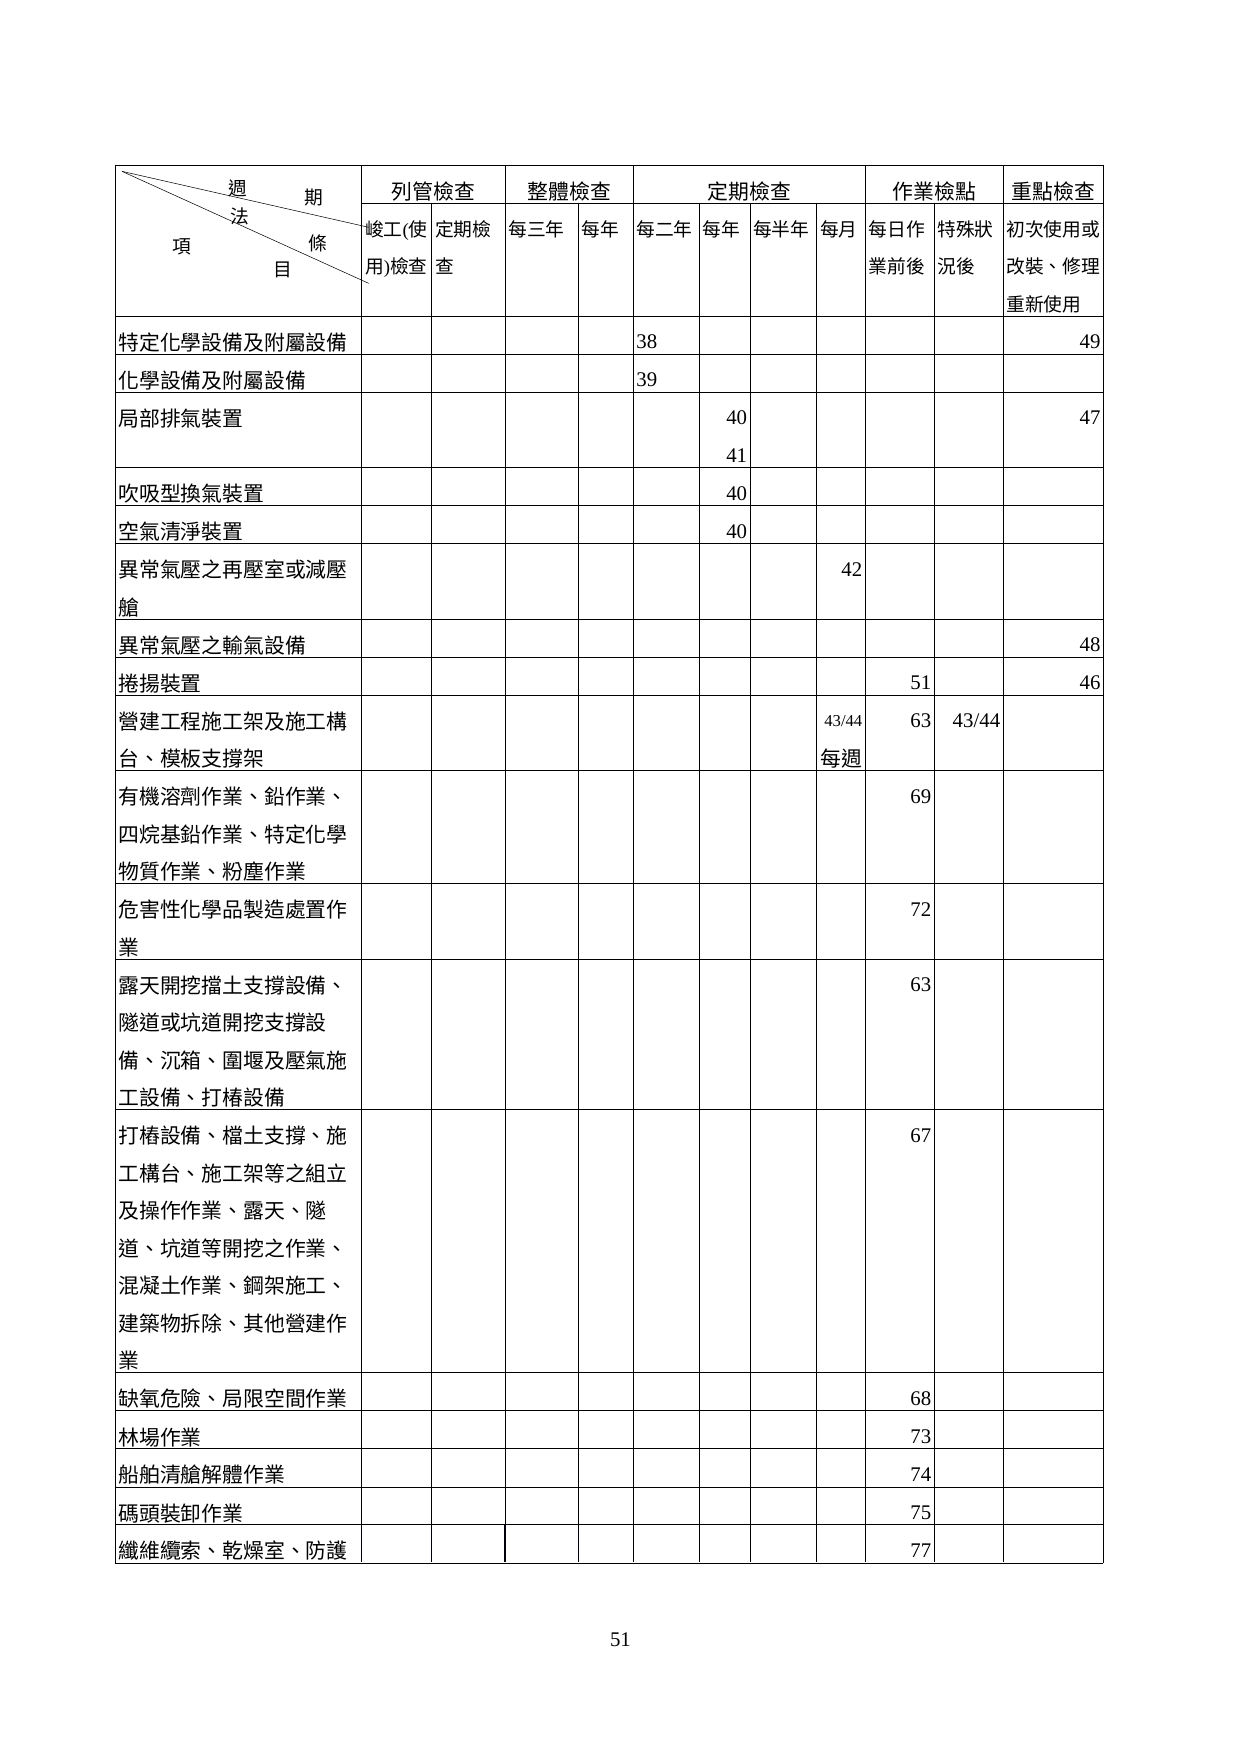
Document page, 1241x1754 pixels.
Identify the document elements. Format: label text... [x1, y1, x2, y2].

table_cell [751, 393, 816, 467]
table_cell 吹吸型換氣裝置 [116, 468, 361, 505]
table_cell [506, 355, 578, 392]
table_cell [579, 960, 633, 1109]
table_cell [506, 1110, 578, 1372]
table_cell [700, 620, 750, 657]
table_cell [362, 620, 431, 657]
table_cell 74 [866, 1449, 934, 1486]
table_header 作業檢點 [866, 166, 1003, 202]
table_cell 46 [1004, 658, 1103, 695]
table_cell [362, 658, 431, 695]
table_cell [432, 884, 505, 959]
table_header 定期檢查 [634, 166, 865, 202]
table_cell [700, 1525, 750, 1562]
table_cell 63 [866, 696, 934, 770]
table_header [116, 166, 361, 316]
table_cell [817, 506, 865, 543]
table_cell [866, 468, 934, 505]
table_cell [935, 658, 1003, 695]
table_cell 捲揚裝置 [116, 658, 361, 695]
table_cell [506, 1411, 578, 1448]
table_cell 每年 [700, 204, 750, 316]
table_cell [634, 1488, 699, 1524]
table_cell [362, 771, 431, 883]
table_cell [362, 1488, 431, 1524]
table_cell [751, 468, 816, 505]
table_cell 40 [700, 506, 750, 543]
table_cell [362, 1525, 431, 1562]
table_cell [362, 317, 431, 353]
table_cell 43/44 [935, 696, 1003, 770]
table_cell [1004, 544, 1103, 619]
table_cell 定期檢查 [432, 204, 505, 316]
table_cell [817, 468, 865, 505]
table_cell 特殊狀況後 [935, 204, 1003, 316]
table_cell [935, 1110, 1003, 1372]
table_cell 39 [634, 355, 699, 392]
table_cell [432, 658, 505, 695]
table_cell [700, 658, 750, 695]
table_cell [579, 1488, 633, 1524]
table_cell [1004, 696, 1103, 770]
table_cell [700, 884, 750, 959]
table_cell [935, 317, 1003, 353]
table_cell [866, 544, 934, 619]
table_cell [432, 1411, 505, 1448]
table_cell [700, 1488, 750, 1524]
table_cell [935, 468, 1003, 505]
table_cell [634, 393, 699, 467]
table_cell 缺氧危險、局限空間作業 [116, 1373, 361, 1410]
table_cell [866, 506, 934, 543]
table_cell [362, 544, 431, 619]
table_cell [634, 620, 699, 657]
table_cell [935, 506, 1003, 543]
table_cell [634, 1110, 699, 1372]
table_cell [362, 884, 431, 959]
table_cell [506, 393, 578, 467]
table_cell [935, 1373, 1003, 1410]
table_cell [432, 1373, 505, 1410]
table_cell [634, 1373, 699, 1410]
table_cell [1004, 1488, 1103, 1524]
table_cell [506, 1525, 578, 1562]
table_cell [432, 960, 505, 1109]
table_cell [579, 1525, 633, 1562]
table_cell [817, 620, 865, 657]
table_cell [506, 884, 578, 959]
table_cell [751, 317, 816, 353]
table_cell 特定化學設備及附屬設備 [116, 317, 361, 353]
table_cell [432, 1488, 505, 1524]
table_cell [506, 1488, 578, 1524]
table_cell [751, 620, 816, 657]
table_cell 異常氣壓之輸氣設備 [116, 620, 361, 657]
table_cell [817, 658, 865, 695]
table_cell [751, 771, 816, 883]
table_cell [817, 1449, 865, 1486]
table_cell [751, 658, 816, 695]
table_cell [579, 620, 633, 657]
table_cell [817, 960, 865, 1109]
table_cell [579, 1373, 633, 1410]
table_cell [362, 393, 431, 467]
table_cell [432, 771, 505, 883]
table_cell [700, 1373, 750, 1410]
table_cell [634, 960, 699, 1109]
table_cell [700, 1411, 750, 1448]
table_cell 每日作業前後 [866, 204, 934, 316]
table_cell [579, 393, 633, 467]
table_cell [362, 960, 431, 1109]
table_cell [700, 960, 750, 1109]
table_cell [634, 696, 699, 770]
table_cell [935, 1449, 1003, 1486]
table_cell [751, 960, 816, 1109]
table_cell [634, 771, 699, 883]
table_cell [817, 393, 865, 467]
table_cell [506, 1449, 578, 1486]
table_cell [1004, 355, 1103, 392]
table_cell [866, 393, 934, 467]
table_cell [751, 544, 816, 619]
table_cell [362, 1373, 431, 1410]
table_cell [935, 620, 1003, 657]
table_cell [935, 1525, 1003, 1562]
table_cell [751, 355, 816, 392]
table_cell [817, 771, 865, 883]
table_cell [700, 1449, 750, 1486]
table_cell [700, 771, 750, 883]
table_cell [1004, 468, 1103, 505]
table_cell [432, 1525, 504, 1562]
table_cell 40 [700, 468, 750, 505]
table_cell [432, 696, 505, 770]
table_cell [1004, 1110, 1103, 1372]
table_cell [362, 506, 431, 543]
table_cell [751, 1373, 816, 1410]
table_cell [700, 544, 750, 619]
table_cell 有機溶劑作業、鉛作業、四烷基鉛作業、特定化學物質作業、粉塵作業 [116, 771, 361, 883]
table_cell [579, 468, 633, 505]
table_cell [817, 355, 865, 392]
table_cell [751, 506, 816, 543]
table_cell 危害性化學品製造處置作業 [116, 884, 361, 959]
table_cell [935, 1411, 1003, 1448]
table_cell 每年 [579, 204, 633, 316]
table_cell [751, 1449, 816, 1486]
table_cell 初次使用或改裝、修理重新使用 [1004, 204, 1103, 316]
table_cell [866, 355, 934, 392]
table_cell [866, 620, 934, 657]
table_cell 68 [866, 1373, 934, 1410]
table_cell 67 [866, 1110, 934, 1372]
table_cell [506, 620, 578, 657]
table_header [133, 175, 361, 279]
table_cell [506, 468, 578, 505]
table_header 重點檢查 [1004, 166, 1103, 202]
table_cell [866, 317, 934, 353]
table_cell [506, 317, 578, 353]
table_cell [935, 960, 1003, 1109]
table_cell [634, 506, 699, 543]
table_cell 峻工(使用)檢查 [362, 204, 431, 316]
table_cell [700, 317, 750, 353]
table_cell [432, 1449, 505, 1486]
table_cell [817, 1525, 865, 1562]
table_cell [751, 884, 816, 959]
table_cell 49 [1004, 317, 1103, 353]
table_cell 40 41 [700, 393, 750, 467]
table_cell [817, 1373, 865, 1410]
table_cell [362, 1449, 431, 1486]
table_cell [506, 771, 578, 883]
table_cell 43/44 每週 [817, 696, 865, 770]
table_cell [579, 1449, 633, 1486]
table_cell [432, 506, 505, 543]
table_cell 纖維纜索、乾燥室、防護 [116, 1525, 361, 1562]
table_cell [432, 393, 505, 467]
table_cell [700, 355, 750, 392]
table_cell 每三年 [506, 204, 578, 316]
table_cell 42 [817, 544, 865, 619]
table_cell [506, 1373, 578, 1410]
table_cell [751, 1488, 816, 1524]
table_cell 51 [866, 658, 934, 695]
table_cell [579, 1411, 633, 1448]
table_cell 47 [1004, 393, 1103, 467]
table_cell [362, 468, 431, 505]
table_cell [817, 1110, 865, 1372]
table_cell [817, 317, 865, 353]
table_cell [506, 658, 578, 695]
table_cell [1004, 1373, 1103, 1410]
table_cell [1004, 960, 1103, 1109]
table_cell [700, 1110, 750, 1372]
table_cell [634, 544, 699, 619]
table_cell [634, 1449, 699, 1486]
table_header 整體檢查 [506, 166, 633, 202]
table_cell [935, 355, 1003, 392]
table_cell [432, 317, 505, 353]
table_cell [935, 771, 1003, 883]
table_cell [935, 884, 1003, 959]
table_cell [751, 1411, 816, 1448]
table_cell [579, 1110, 633, 1372]
table_cell [1004, 1411, 1103, 1448]
table_cell 化學設備及附屬設備 [116, 355, 361, 392]
table_cell [362, 696, 431, 770]
table_cell [634, 468, 699, 505]
table_cell [579, 544, 633, 619]
table_cell [751, 696, 816, 770]
table_cell [579, 771, 633, 883]
table_cell [1004, 771, 1103, 883]
table_cell [362, 1110, 431, 1372]
table_cell [1004, 1525, 1103, 1562]
table_cell 碼頭裝卸作業 [116, 1488, 361, 1524]
table_cell 林場作業 [116, 1411, 361, 1448]
table_cell 48 [1004, 620, 1103, 657]
table_cell [362, 1411, 431, 1448]
table_cell [362, 355, 431, 392]
table_cell 營建工程施工架及施工構台、模板支撐架 [116, 696, 361, 770]
table_cell [579, 884, 633, 959]
table_cell 75 [866, 1488, 934, 1524]
table_cell 每半年 [751, 204, 816, 316]
table_cell [634, 1525, 699, 1562]
table_cell 船舶清艙解體作業 [116, 1449, 361, 1486]
table_cell [432, 355, 505, 392]
table_cell 局部排氣裝置 [116, 393, 361, 467]
table_cell [579, 658, 633, 695]
table_cell [1004, 506, 1103, 543]
table_cell [817, 1411, 865, 1448]
table_cell [935, 393, 1003, 467]
table_cell [935, 1488, 1003, 1524]
table_cell [506, 960, 578, 1109]
table_cell 露天開挖擋土支撐設備、隧道或坑道開挖支撐設備、沉箱、圍堰及壓氣施工設備、打椿設備 [116, 960, 361, 1109]
table_cell [579, 317, 633, 353]
table_cell 每月 [817, 204, 865, 316]
table_cell [634, 884, 699, 959]
table_cell [817, 1488, 865, 1524]
table_cell [1004, 884, 1103, 959]
table_header 列管檢查 [362, 166, 505, 202]
table_cell [506, 544, 578, 619]
table_cell [935, 544, 1003, 619]
table_cell [506, 696, 578, 770]
table_cell [700, 696, 750, 770]
table_cell 打樁設備、檔土支撐、施工構台、施工架等之組立及操作作業、露天、隧道、坑道等開挖之作業、混凝土作業、鋼架施工、建築物拆除、其他營建作業 [116, 1110, 361, 1372]
table_cell [751, 1525, 816, 1562]
table_cell [634, 658, 699, 695]
table_cell [579, 355, 633, 392]
table_cell [634, 1411, 699, 1448]
table_cell [579, 506, 633, 543]
table_cell 72 [866, 884, 934, 959]
table_cell [506, 506, 578, 543]
table_cell [817, 884, 865, 959]
table_cell [579, 696, 633, 770]
table_cell 63 [866, 960, 934, 1109]
table_cell 38 [634, 317, 699, 353]
table_cell [751, 1110, 816, 1372]
table_cell 69 [866, 771, 934, 883]
table_cell 空氣清淨裝置 [116, 506, 361, 543]
table_cell [432, 1110, 505, 1372]
table_cell [1004, 1449, 1103, 1486]
table_cell 77 [866, 1525, 934, 1562]
table_cell 73 [866, 1411, 934, 1448]
table_cell [432, 544, 505, 619]
table_cell 異常氣壓之再壓室或減壓艙 [116, 544, 361, 619]
table_cell 每二年 [634, 204, 699, 316]
table_cell [432, 468, 505, 505]
table_cell [432, 620, 505, 657]
